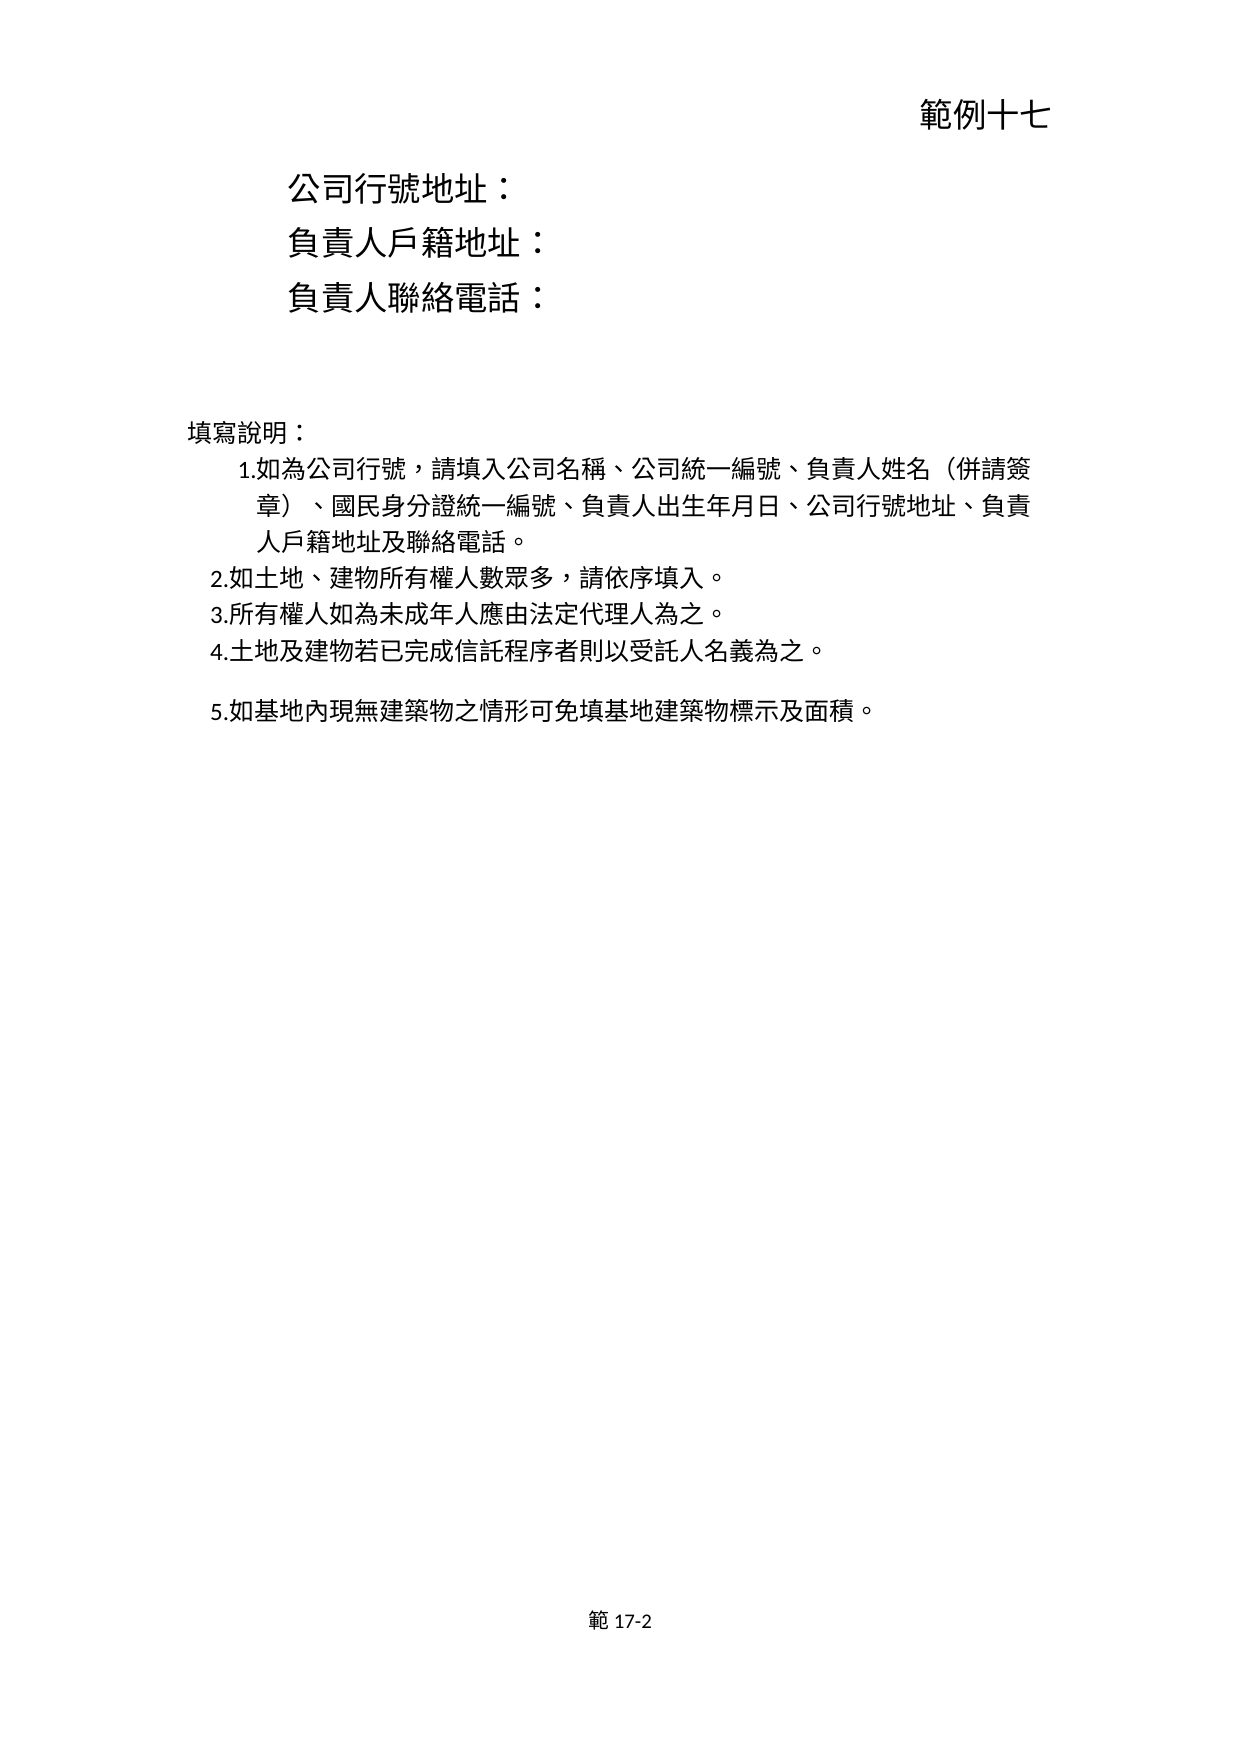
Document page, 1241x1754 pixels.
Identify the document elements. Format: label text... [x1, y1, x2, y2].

text 1.如為公司行號，請填入公司名稱、公司統一編號、負責人姓名（併請簽章）、國民身分證統一編號、負責人出生年月日、公司行號地址、負責人戶籍地址及聯絡電話。 [187, 450, 1053, 559]
text 3.所有權人如為未成年人應由法定代理人為之。 [187, 595, 1053, 631]
text 2.如土地、建物所有權人數眾多，請依序填入。 [187, 559, 1053, 595]
text 負責人戶籍地址： [287, 212, 1053, 267]
text 負責人聯絡電話： [287, 267, 1053, 321]
text 5.如基地內現無建築物之情形可免填基地建築物標示及面積。 [187, 667, 1053, 730]
text 公司行號地址： [287, 158, 1053, 212]
text 填寫說明： [187, 414, 1053, 450]
text 4.土地及建物若已完成信託程序者則以受託人名義為之。 [187, 631, 1053, 667]
